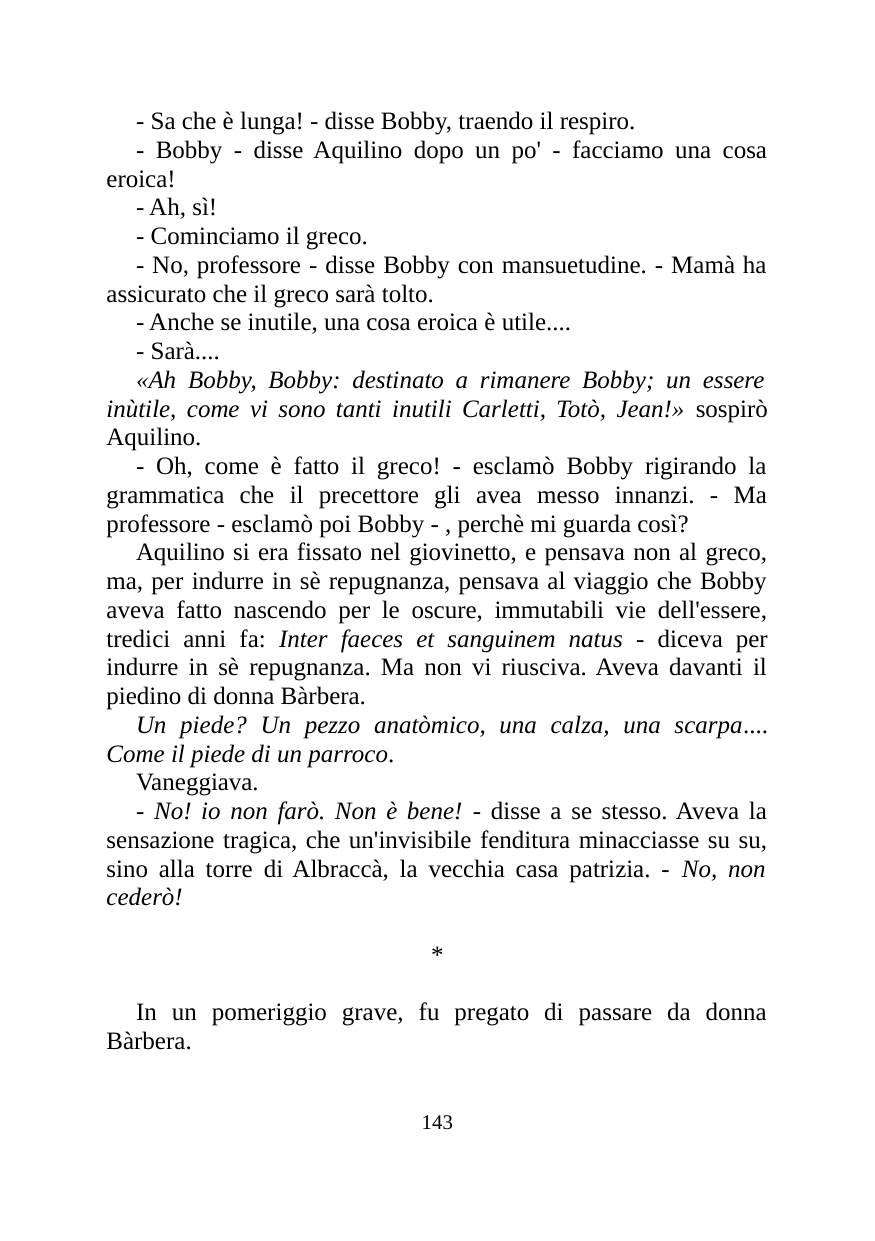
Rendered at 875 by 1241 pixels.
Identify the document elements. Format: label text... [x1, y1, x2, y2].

text - Anche se inutile, una cosa eroica è utile.... [106, 307, 768, 336]
text - Sarà.... [106, 336, 768, 365]
text In un pomeriggio grave, fu pregato di passare da donna Bàrbera. [106, 997, 768, 1055]
text - No, professore - disse Bobby con mansuetudine. - Mamà ha assicurato che il greco sarà tolto. [106, 250, 768, 307]
text - No! io non farò. Non è bene! - disse a se stesso. Aveva la sensazione tragica, che un'invisibile fenditura minacciasse su su, sino alla torre di Albraccà, la vecchia casa patrizia. - No, non cederò! [106, 796, 768, 911]
text Vaneggiava. [106, 767, 768, 796]
text - Ah, sì! [106, 192, 768, 221]
text «Ah Bobby, Bobby: destinato a rimanere Bobby; un essere inùtile, come vi sono tanti inutili Carletti, Totò, Jean!» sospirò Aquilino. [106, 365, 768, 451]
text - Bobby - disse Aquilino dopo un po' - facciamo una cosa eroica! [106, 135, 768, 192]
text - Sa che è lunga! - disse Bobby, traendo il respiro. [106, 106, 768, 135]
text * [106, 940, 768, 969]
text - Oh, come è fatto il greco! - esclamò Bobby rigirando la grammatica che il precettore gli avea messo innanzi. - Ma professore - esclamò poi Bobby - , perchè mi guarda così? [106, 451, 768, 537]
text Aquilino si era fissato nel giovinetto, e pensava non al greco, ma, per indurre in sè repugnanza, pensava al viaggio che Bobby aveva fatto nascendo per le oscure, immutabili vie dell'essere, tredici anni fa: Inter faeces et sanguinem natus - diceva per indurre in sè repugnanza. Ma non vi riusciva. Aveva davanti il piedino di donna Bàrbera. [106, 537, 768, 710]
text Un piede? Un pezzo anatòmico, una calza, una scarpa.... Come il piede di un parroco. [106, 710, 768, 767]
text - Cominciamo il greco. [106, 221, 768, 250]
